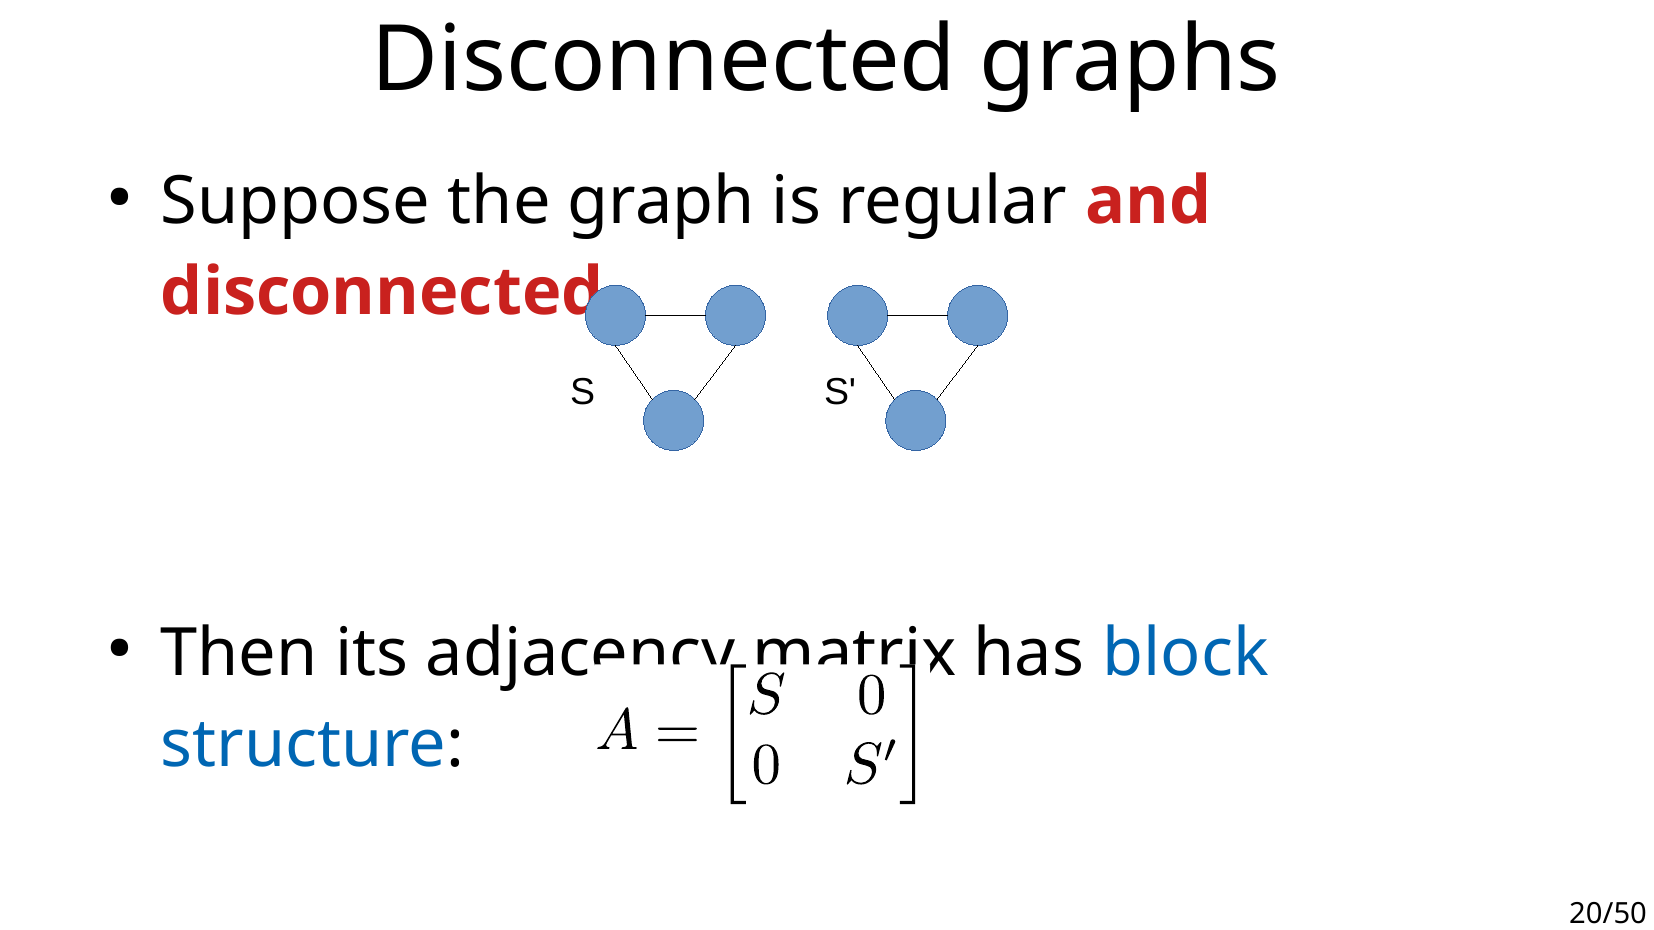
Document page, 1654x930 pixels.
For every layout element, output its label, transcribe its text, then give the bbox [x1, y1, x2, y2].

text_box [643, 390, 704, 451]
text_box S' [809, 363, 872, 421]
text_box [885, 390, 946, 451]
list Suppose the graph is regular and disconnected Then its adjacency matrix has block structure: [90, 152, 1579, 898]
text_box S [555, 363, 611, 421]
title Disconnected graphs [82, 0, 1571, 120]
text_box [585, 285, 646, 346]
text_box [827, 285, 888, 346]
text_box [947, 285, 1008, 346]
text_box [594, 664, 931, 805]
text_box [705, 285, 766, 346]
